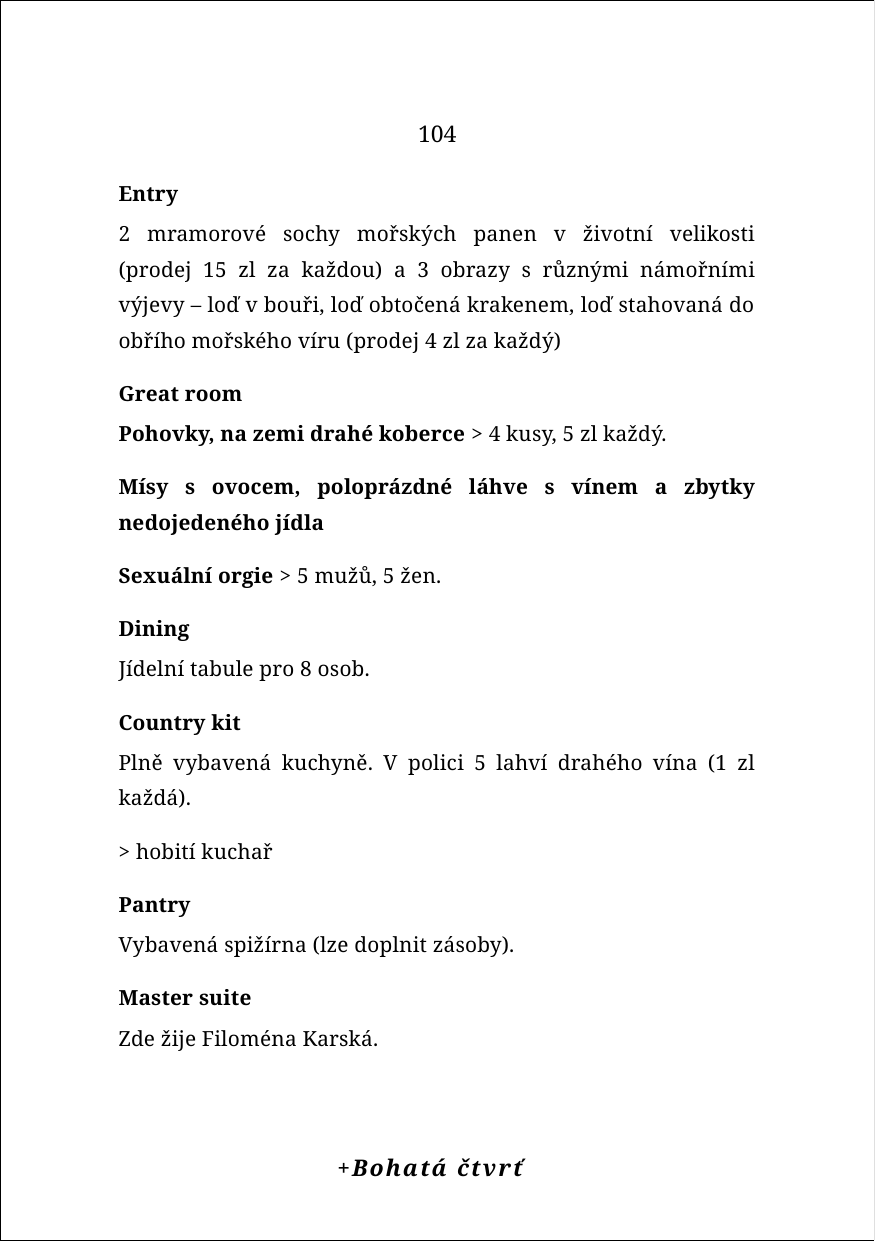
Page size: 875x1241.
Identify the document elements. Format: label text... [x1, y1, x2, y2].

subtitle Entry [118, 179, 756, 207]
text Sexuální orgie > 5 mužů, 5 žen. [118, 561, 756, 589]
subtitle Pantry [118, 890, 756, 918]
subtitle Country kit [118, 708, 756, 736]
text 2 mramorové sochy mořských panen v životní velikosti (prodej 15 zl za každou) a 3 obrazy s různými námořními výjevy – loď v bouři, loď obtočená krakenem, loď stahovaná do obřího mořského víru (prodej 4 zl za každý) [118, 219, 756, 354]
text > hobití kuchař [118, 837, 756, 865]
subtitle Great room [118, 379, 756, 407]
text Mísy s ovocem, poloprázdné láhve s vínem a zbytky nedojedeného jídla [118, 472, 756, 536]
text Vybavená spižírna (lze doplnit zásoby). [118, 930, 756, 959]
text Pohovky, na zemi drahé koberce > 4 kusy, 5 zl každý. [118, 419, 756, 448]
subtitle Master suite [118, 983, 756, 1012]
text Zde žije Filoména Karská. [118, 1024, 756, 1052]
subtitle Dining [118, 614, 756, 643]
text Plně vybavená kuchyně. V polici 5 lahví drahého vína (1 zl každá). [118, 748, 756, 812]
text Jídelní tabule pro 8 osob. [118, 654, 756, 683]
